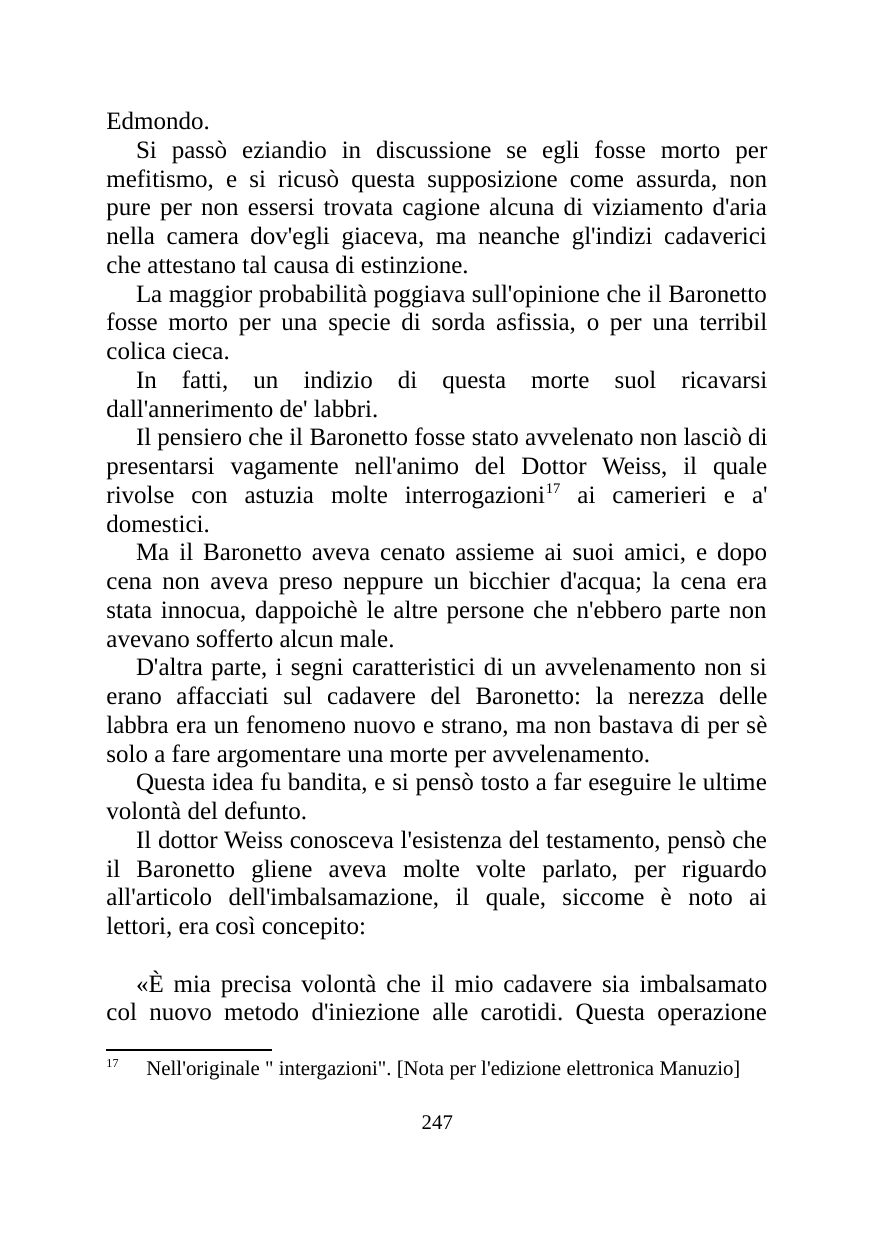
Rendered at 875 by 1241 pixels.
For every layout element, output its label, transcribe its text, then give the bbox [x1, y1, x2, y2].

text In fatti, un indizio di questa morte suol ricavarsi dall'annerimento de' labbri. [106, 365, 768, 422]
text D'altra parte, i segni caratteristici di un avvelenamento non si erano affacciati sul cadavere del Baronetto: la nerezza delle labbra era un fenomeno nuovo e strano, ma non bastava di per sè solo a fare argomentare una morte per avvelenamento. [106, 652, 768, 767]
text La maggior probabilità poggiava sull'opinione che il Baronetto fosse morto per una specie di sorda asfissia, o per una terribil colica cieca. [106, 279, 768, 365]
text «È mia precisa volontà che il mio cadavere sia imbalsamato col nuovo metodo d'iniezione alle carotidi. Questa operazione [106, 969, 768, 1026]
text Nell'originale " intergazioni". [Nota per l'edizione elettronica Manuzio] [106, 1056, 768, 1080]
text Il pensiero che il Baronetto fosse stato avvelenato non lasciò di presentarsi vagamente nell'animo del Dottor Weiss, il quale rivolse con astuzia molte interrogazioni ai camerieri e a' domestici. [106, 422, 768, 537]
text Edmondo. [106, 106, 768, 135]
text Ma il Baronetto aveva cenato assieme ai suoi amici, e dopo cena non aveva preso neppure un bicchier d'acqua; la cena era stata innocua, dappoichè le altre persone che n'ebbero parte non avevano sofferto alcun male. [106, 537, 768, 652]
text Questa idea fu bandita, e si pensò tosto a far eseguire le ultime volontà del defunto. [106, 767, 768, 825]
text Si passò eziandio in discussione se egli fosse morto per mefitismo, e si ricusò questa supposizione come assurda, non pure per non essersi trovata cagione alcuna di viziamento d'aria nella camera dov'egli giaceva, ma neanche gl'indizi cadaverici che attestano tal causa di estinzione. [106, 135, 768, 279]
text Il dottor Weiss conosceva l'esistenza del testamento, pensò che il Baronetto gliene aveva molte volte parlato, per riguardo all'articolo dell'imbalsamazione, il quale, siccome è noto ai lettori, era così concepito: [106, 825, 768, 940]
